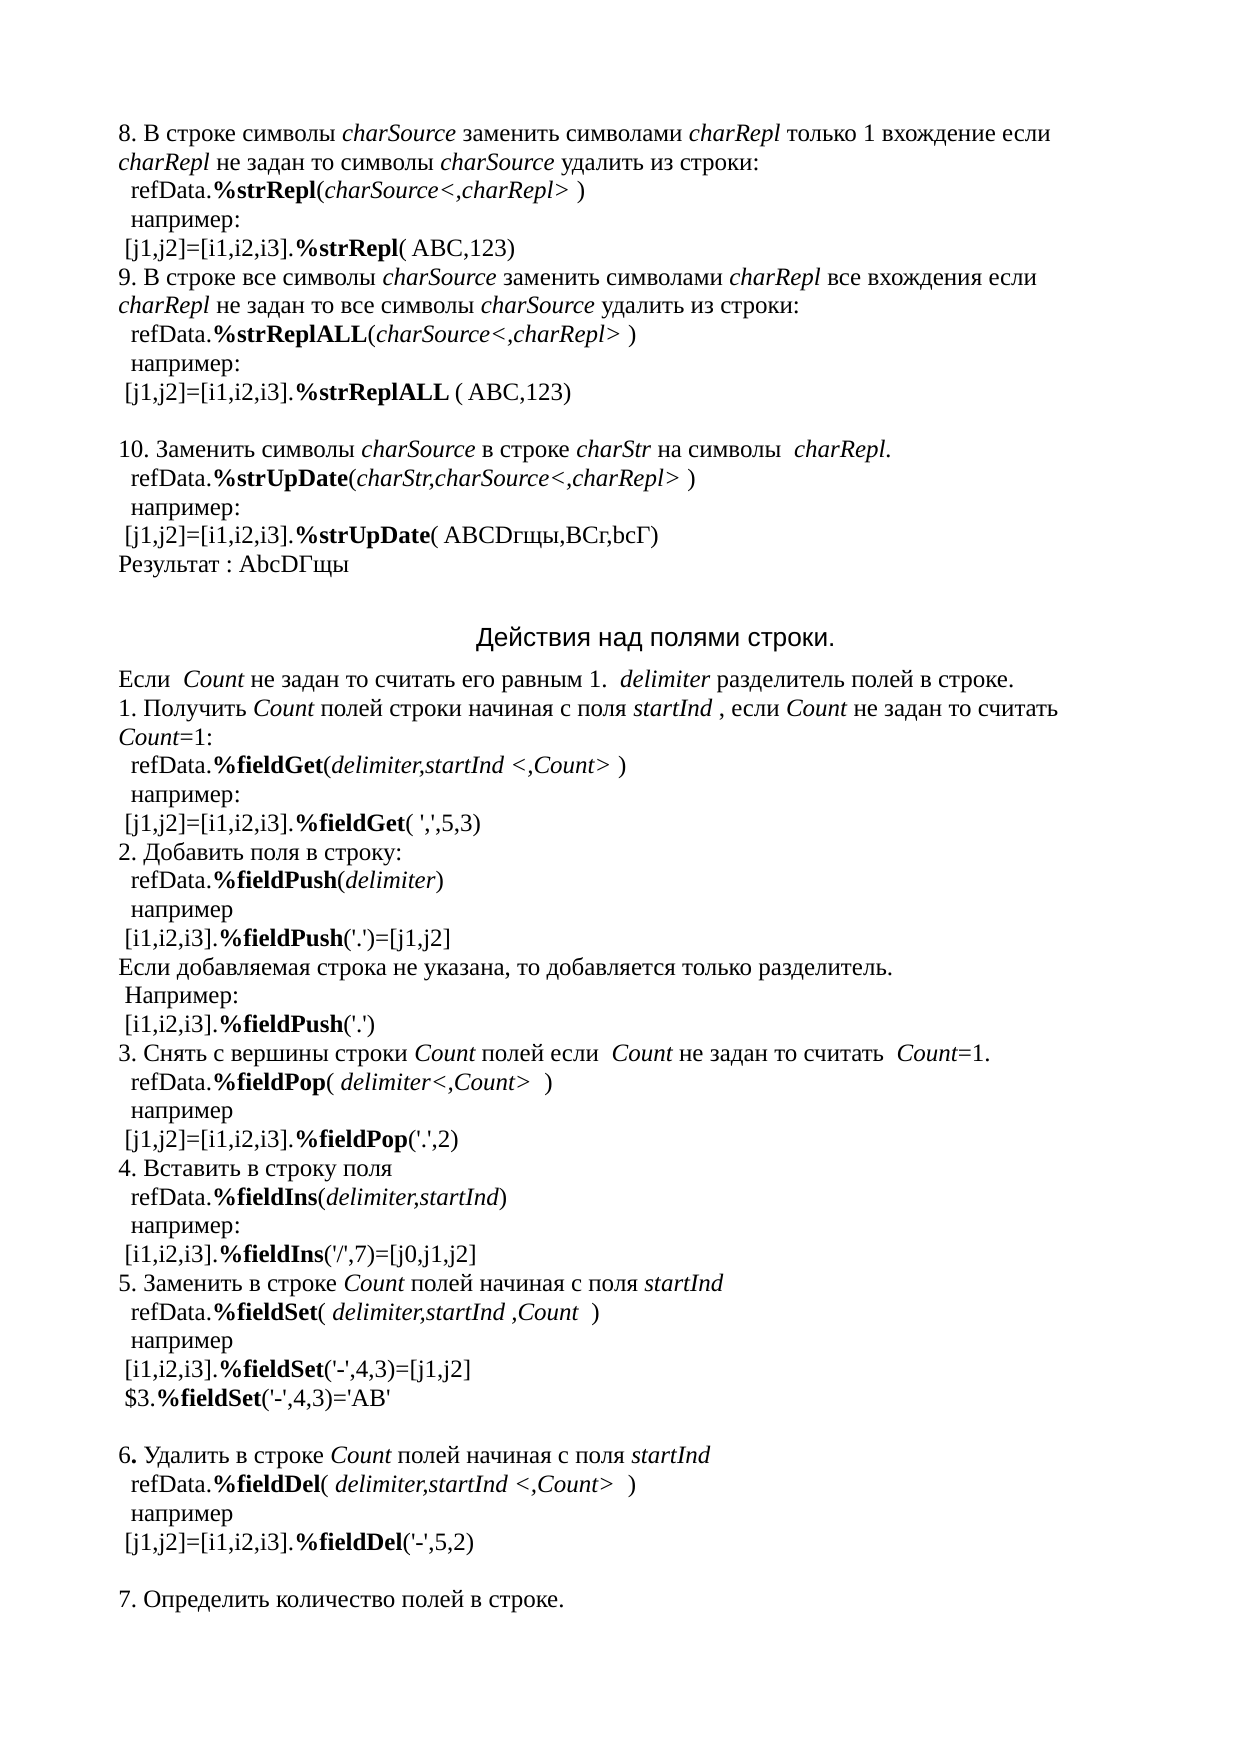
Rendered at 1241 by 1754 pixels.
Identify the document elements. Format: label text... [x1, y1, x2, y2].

text refData.%strRepl(charSource<,charRepl> ) [118, 176, 1122, 204]
text refData.%fieldPop( delimiter<,Count> ) [118, 1067, 1122, 1095]
text 6. Удалить в строке Count полей начиная с поля startInd [118, 1440, 1122, 1469]
text 2. Добавить поля в строку: [118, 837, 1122, 865]
text refData.%fieldGet(delimiter,startInd <,Count> ) [118, 750, 1122, 779]
text например: [118, 779, 1122, 808]
text refData.%fieldSet( delimiter,startInd ,Count ) [118, 1297, 1122, 1325]
text refData.%fieldPush(delimiter) [118, 865, 1122, 894]
text refData.%strReplALL(charSource<,charRepl> ) [118, 319, 1122, 348]
text например [118, 1498, 1122, 1527]
text например: [118, 1210, 1122, 1239]
text [j1,j2]=[i1,i2,i3].%strRepl( ABC,123) [118, 233, 1122, 262]
text Например: [118, 980, 1122, 1009]
text например: [118, 204, 1122, 233]
text [i1,i2,i3].%fieldPush('.') [118, 1009, 1122, 1038]
text 10. Заменить символы charSource в строке charStr на символы charRepl. [118, 434, 1122, 463]
text [j1,j2]=[i1,i2,i3].%fieldPop('.',2) [118, 1124, 1122, 1153]
text [j1,j2]=[i1,i2,i3].%fieldGet( ',',5,3) [118, 808, 1122, 837]
text refData.%strUpDate(charStr,charSource<,charRepl> ) [118, 463, 1122, 492]
text [j1,j2]=[i1,i2,i3].%fieldDel('-',5,2) [118, 1527, 1122, 1555]
text например: [118, 492, 1122, 521]
text Если добавляемая строка не указана, то добавляется только разделитель. [118, 952, 1122, 980]
text [i1,i2,i3].%fieldIns('/',7)=[j0,j1,j2] [118, 1239, 1122, 1268]
text 7. Определить количество полей в строке. [118, 1584, 1122, 1613]
text 9. В строке все символы charSource заменить символами charRepl все вхождения если charRepl не задан то все символы charSource удалить из строки: [118, 262, 1122, 319]
text refData.%fieldIns(delimiter,startInd) [118, 1182, 1122, 1210]
text Если Count не задан то считать его равным 1. delimiter разделитель полей в строке. [118, 664, 1122, 693]
text 1. Получить Count полей строки начиная с поля startInd , если Count не задан то считать Count=1: [118, 693, 1122, 750]
text 4. Вставить в строку поля [118, 1153, 1122, 1182]
text 8. В строке символы charSource заменить символами charRepl только 1 вхождение если charRepl не задан то символы charSource удалить из строки: [118, 118, 1122, 176]
text [i1,i2,i3].%fieldPush('.')=[j1,j2] [118, 923, 1122, 952]
text например [118, 1095, 1122, 1124]
text 5. Заменить в строке Count полей начиная с поля startInd [118, 1268, 1122, 1297]
text например: [118, 348, 1122, 377]
text 3. Снять с вершины строки Count полей если Count не задан то считать Count=1. [118, 1038, 1122, 1067]
text Результат : AbcDГщы [118, 549, 1122, 578]
text [i1,i2,i3].%fieldSet('-',4,3)=[j1,j2] [118, 1354, 1122, 1383]
text refData.%fieldDel( delimiter,startInd <,Count> ) [118, 1469, 1122, 1498]
text [j1,j2]=[i1,i2,i3].%strUpDate( ABCDгщы,BCг,bcГ) [118, 521, 1122, 549]
text [j1,j2]=[i1,i2,i3].%strReplALL ( ABC,123) [118, 377, 1122, 406]
text например [118, 1325, 1122, 1354]
text например [118, 894, 1122, 923]
text $3.%fieldSet('-',4,3)='AB' [118, 1383, 1122, 1412]
subtitle Действия над полями строки. [189, 621, 1122, 652]
